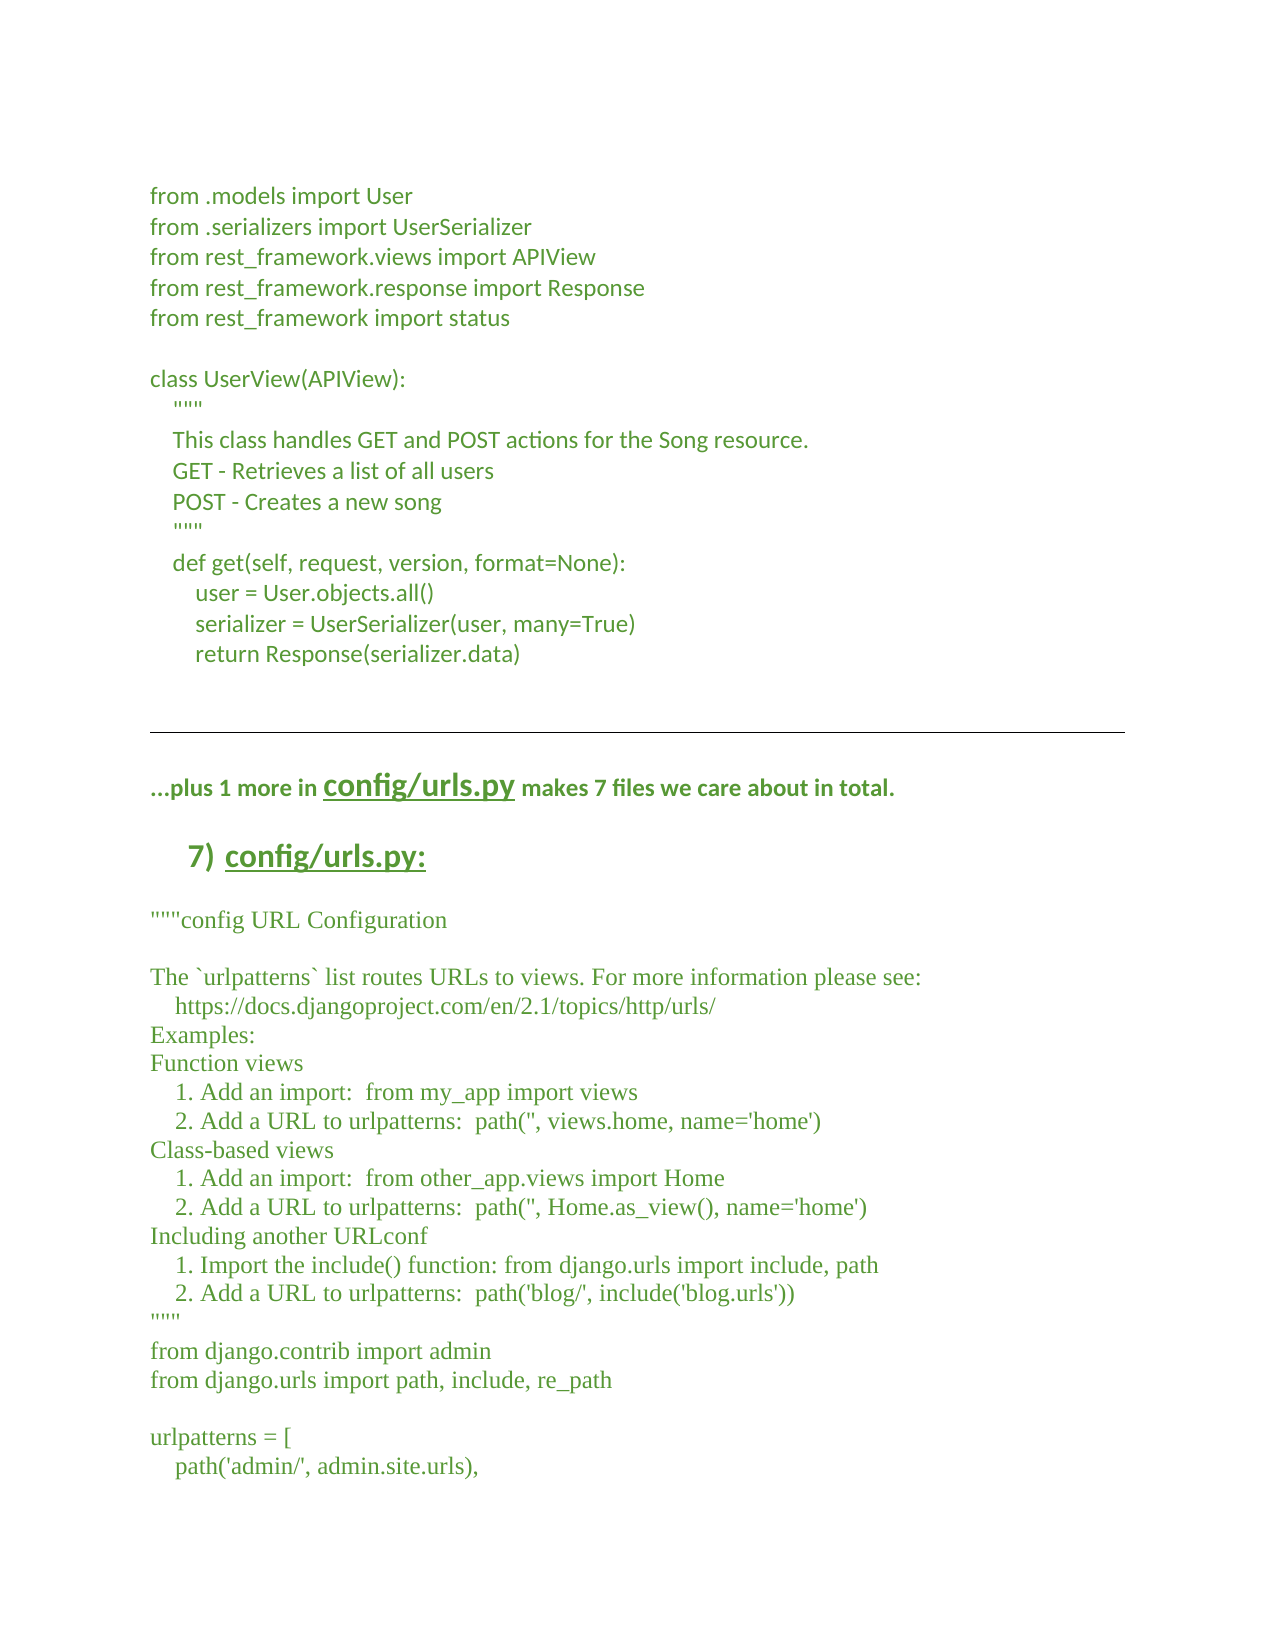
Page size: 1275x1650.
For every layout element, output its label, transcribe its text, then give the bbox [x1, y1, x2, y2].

text 1. Add an import: from my_app import views [150, 1077, 1125, 1106]
text return Response(serializer.data) [150, 638, 1125, 669]
text from rest_framework.views import APIView [150, 242, 1125, 272]
text serializer = UserSerializer(user, many=True) [150, 608, 1125, 638]
text The `urlpatterns` list routes URLs to views. For more information please see: [150, 962, 1125, 991]
text 2. Add a URL to urlpatterns: path('blog/', include('blog.urls')) [150, 1278, 1125, 1307]
text 1. Import the include() function: from django.urls import include, path [150, 1250, 1125, 1278]
text Examples: [150, 1020, 1125, 1048]
text """ [150, 394, 1125, 425]
text POST - Creates a new song [150, 486, 1125, 516]
text path('admin/', admin.site.urls), [150, 1451, 1125, 1480]
text from .models import User [150, 181, 1125, 211]
text """ [150, 1307, 1125, 1336]
text Function views [150, 1048, 1125, 1077]
text GET - Retrieves a list of all users [150, 455, 1125, 486]
text This class handles GET and POST actions for the Song resource. [150, 425, 1125, 455]
text urlpatterns = [ [150, 1422, 1125, 1451]
text from rest_framework.response import Response [150, 272, 1125, 303]
text 2. Add a URL to urlpatterns: path('', views.home, name='home') [150, 1106, 1125, 1135]
text Class-based views [150, 1135, 1125, 1163]
text Including another URLconf [150, 1221, 1125, 1250]
text 2. Add a URL to urlpatterns: path('', Home.as_view(), name='home') [150, 1192, 1125, 1221]
text """config URL Configuration [150, 905, 1125, 933]
text from .serializers import UserSerializer [150, 211, 1125, 242]
text """ [150, 516, 1125, 547]
text 1. Add an import: from other_app.views import Home [150, 1163, 1125, 1192]
text ...plus 1 more in config/urls.py makes 7 files we care about in total. [150, 764, 1125, 805]
text def get(self, request, version, format=None): [150, 547, 1125, 577]
text class UserView(APIView): [150, 364, 1125, 394]
text from django.urls import path, include, re_path [150, 1365, 1125, 1393]
text from django.contrib import admin [150, 1336, 1125, 1365]
text https://docs.djangoproject.com/en/2.1/topics/http/urls/ [150, 991, 1125, 1020]
text user = User.objects.all() [150, 577, 1125, 608]
list config/urls.py: [187, 835, 1125, 876]
text from rest_framework import status [150, 303, 1125, 333]
